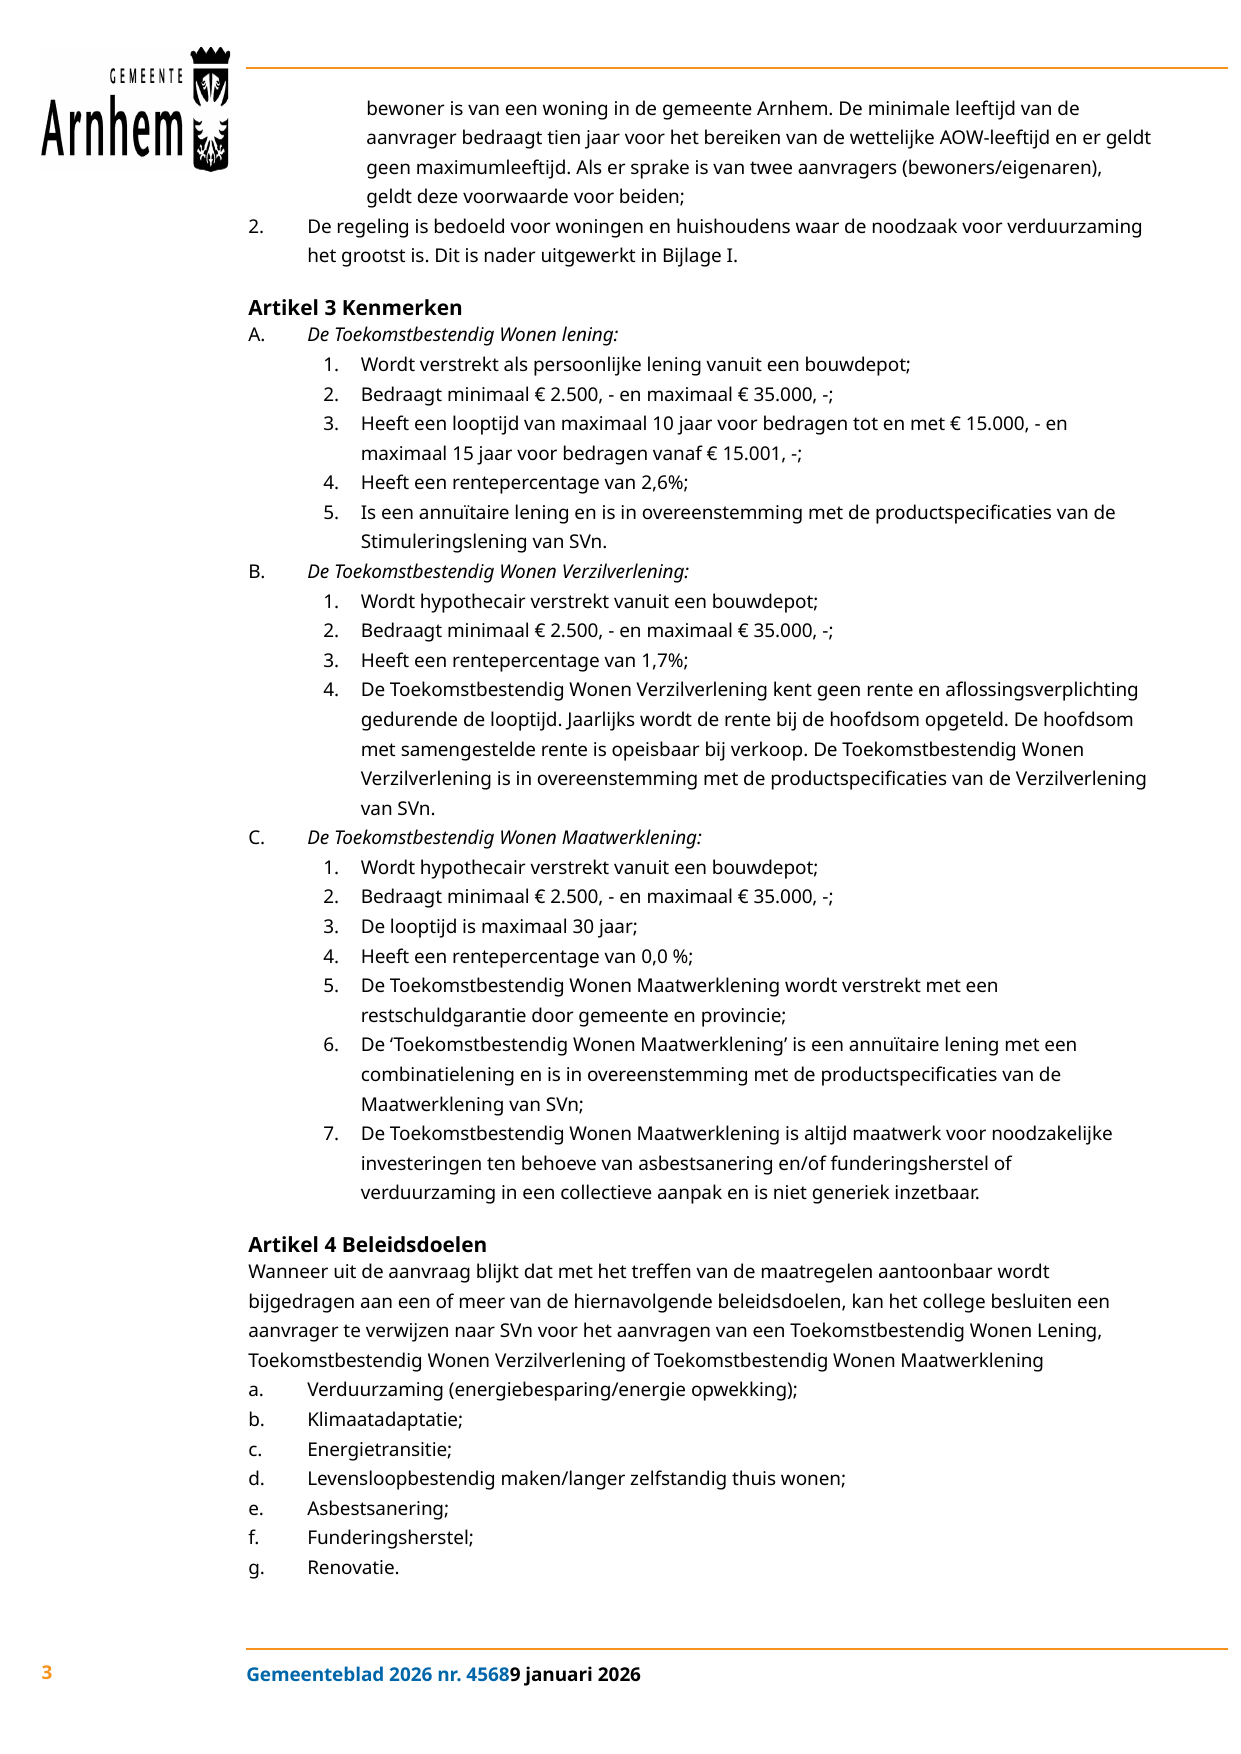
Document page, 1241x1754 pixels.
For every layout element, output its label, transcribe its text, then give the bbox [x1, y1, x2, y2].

list Bedraagt minimaal € 2.500, - en maximaal € 35.000, -; [323, 884, 1152, 909]
list Verduurzaming (energiebesparing/energie opwekking); [248, 1377, 1152, 1402]
list De Toekomstbestendig Wonen Maatwerklening: [248, 824, 1152, 850]
list Energietransitie; [248, 1436, 1152, 1462]
list De Toekomstbestendig Wonen lening: [248, 322, 1152, 347]
list Heeft een rentepercentage van 1,7%; [323, 647, 1152, 673]
list Wordt hypothecair verstrekt vanuit een bouwdepot; [323, 588, 1152, 613]
list bewoner is van een woning in de gemeente Arnhem. De minimale leeftijd van de aanvrager bedraagt tien jaar voor het bereiken van de wettelijke AOW-leeftijd en er geldt geen maximumleeftijd. Als er sprake is van twee aanvragers (bewoners/eigenaren), geldt deze voorwaarde voor beiden; [307, 95, 1152, 209]
list Klimaatadaptatie; [248, 1406, 1152, 1432]
list Heeft een looptijd van maximaal 10 jaar voor bedragen tot en met € 15.000, - en maximaal 15 jaar voor bedragen vanaf € 15.001, -; [323, 410, 1152, 466]
list Heeft een rentepercentage van 2,6%; [323, 469, 1152, 495]
text Artikel 4 Beleidsdoelen [248, 1230, 1152, 1258]
list Asbestsanering; [248, 1495, 1152, 1521]
list De Toekomstbestendig Wonen Maatwerklening wordt verstrekt met een restschuldgarantie door gemeente en provincie; [323, 972, 1152, 1028]
list Renovatie. [248, 1554, 1152, 1580]
list De Toekomstbestendig Wonen Verzilverlening kent geen rente en aflossingsverplichting gedurende de looptijd. Jaarlijks wordt de rente bij de hoofdsom opgeteld. De hoofdsom met samengestelde rente is opeisbaar bij verkoop. De Toekomstbestendig Wonen Verzilverlening is in overeenstemming met de productspecificaties van de Verzilverlening van SVn. [323, 677, 1152, 821]
list Bedraagt minimaal € 2.500, - en maximaal € 35.000, -; [323, 381, 1152, 406]
list Heeft een rentepercentage van 0,0 %; [323, 943, 1152, 968]
list De regeling is bedoeld voor woningen en huishoudens waar de noodzaak voor verduurzaming het grootst is. Dit is nader uitgewerkt in Bijlage I. [248, 213, 1152, 268]
list Bedraagt minimaal € 2.500, - en maximaal € 35.000, -; [323, 617, 1152, 643]
text Artikel 3 Kenmerken [248, 293, 1152, 322]
list De ‘Toekomstbestendig Wonen Maatwerklening’ is een annuïtaire lening met een combinatielening en is in overeenstemming met de productspecificaties van de Maatwerklening van SVn; [323, 1032, 1152, 1116]
list De looptijd is maximaal 30 jaar; [323, 913, 1152, 939]
list De Toekomstbestendig Wonen Verzilverlening: [248, 558, 1152, 584]
list Is een annuïtaire lening en is in overeenstemming met de productspecificaties van de Stimuleringslening van SVn. [323, 499, 1152, 554]
list Wordt hypothecair verstrekt vanuit een bouwdepot; [323, 854, 1152, 880]
list Levensloopbestendig maken/langer zelfstandig thuis wonen; [248, 1465, 1152, 1491]
list Funderingsherstel; [248, 1524, 1152, 1550]
picture [41, 47, 231, 172]
text Wanneer uit de aanvraag blijkt dat met het treffen van de maatregelen aantoonbaar wordt bijgedragen aan een of meer van de hiernavolgende beleidsdoelen, kan het college besluiten een aanvrager te verwijzen naar SVn voor het aanvragen van een Toekomstbestendig Wonen Lening, Toekomstbestendig Wonen Verzilverlening of Toekomstbestendig Wonen Maatwerklening [248, 1258, 1152, 1373]
list De Toekomstbestendig Wonen Maatwerklening is altijd maatwerk voor noodzakelijke investeringen ten behoeve van asbestsanering en/of funderingsherstel of verduurzaming in een collectieve aanpak en is niet generiek inzetbaar. [323, 1120, 1152, 1205]
list Wordt verstrekt als persoonlijke lening vanuit een bouwdepot; [323, 351, 1152, 377]
